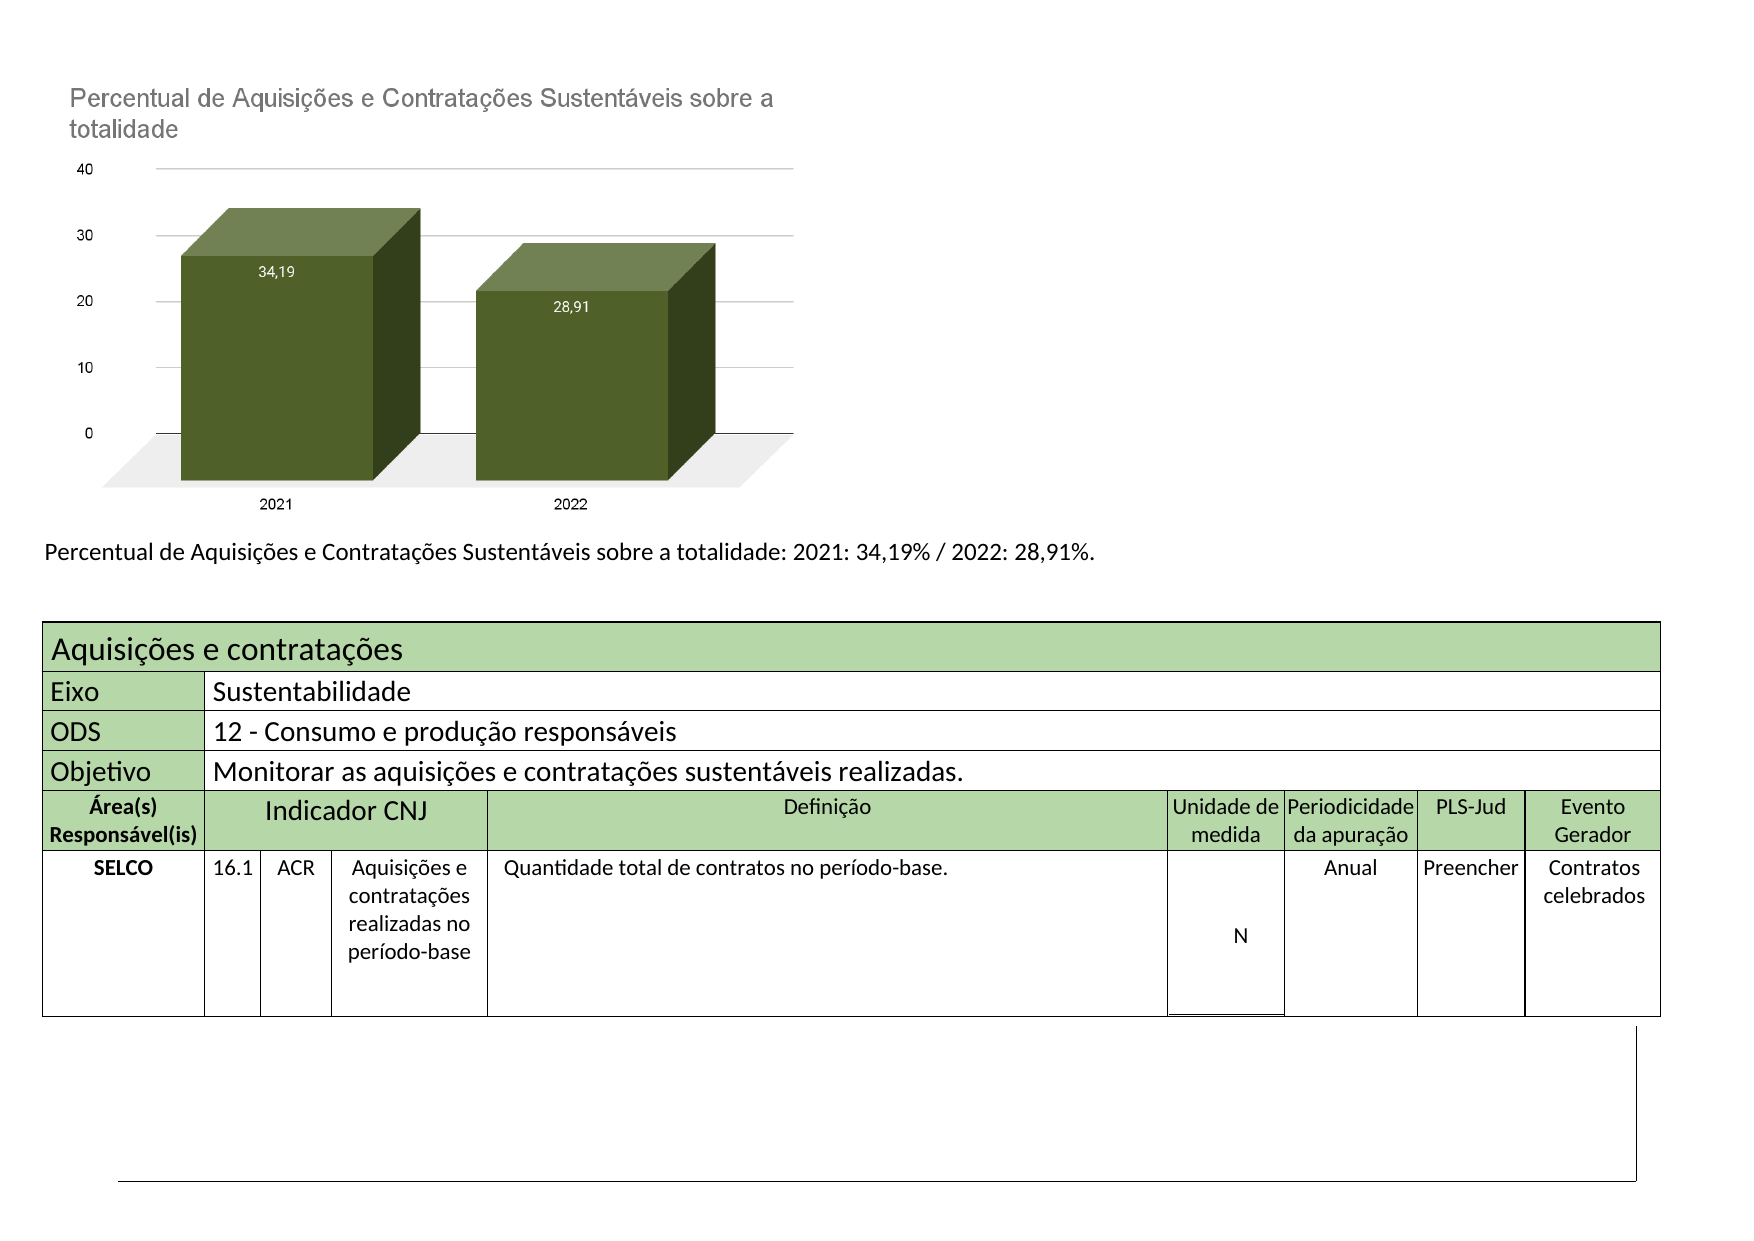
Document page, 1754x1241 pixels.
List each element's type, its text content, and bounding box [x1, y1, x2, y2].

table_cell Monitorar as aquisições e contratações sustentáveis realizadas. [205, 751, 1660, 790]
table_cell Unidade de medida [1168, 791, 1284, 850]
table_cell Contratos celebrados [1526, 851, 1660, 1016]
table_cell Preencher [1418, 851, 1524, 1016]
table_cell Quantidade total de contratos no período-base. [488, 851, 1167, 1016]
table_cell Sustentabilidade [205, 672, 1660, 710]
table_cell ACR [261, 851, 331, 1016]
table_header Aquisições e contratações [43, 623, 1660, 671]
table_cell ODS [43, 711, 204, 750]
table_cell N [1168, 851, 1284, 1016]
table_cell Eixo [43, 672, 204, 710]
table_cell Anual [1285, 851, 1417, 1016]
table_cell PLS-Jud [1418, 791, 1524, 850]
table_cell Periodicidade da apuração [1285, 791, 1417, 850]
table_cell Aquisições e contratações realizadas no período-base [332, 851, 487, 1016]
table_cell Área(s) Responsável(is) [43, 791, 204, 850]
text Percentual de Aquisições e Contratações Sustentáveis sobre a totalidade: 2021: 34,19% / 2022: 28,91%. [44, 536, 1712, 567]
table_cell Indicador CNJ [205, 791, 487, 850]
table_cell 16.1 [205, 851, 260, 1016]
table_cell Objetivo [43, 751, 204, 790]
table_cell SELCO [43, 851, 204, 1016]
table_cell 12 - Consumo e produção responsáveis [205, 711, 1660, 750]
table_cell Definição [488, 791, 1167, 850]
table_cell Evento Gerador [1526, 791, 1660, 850]
